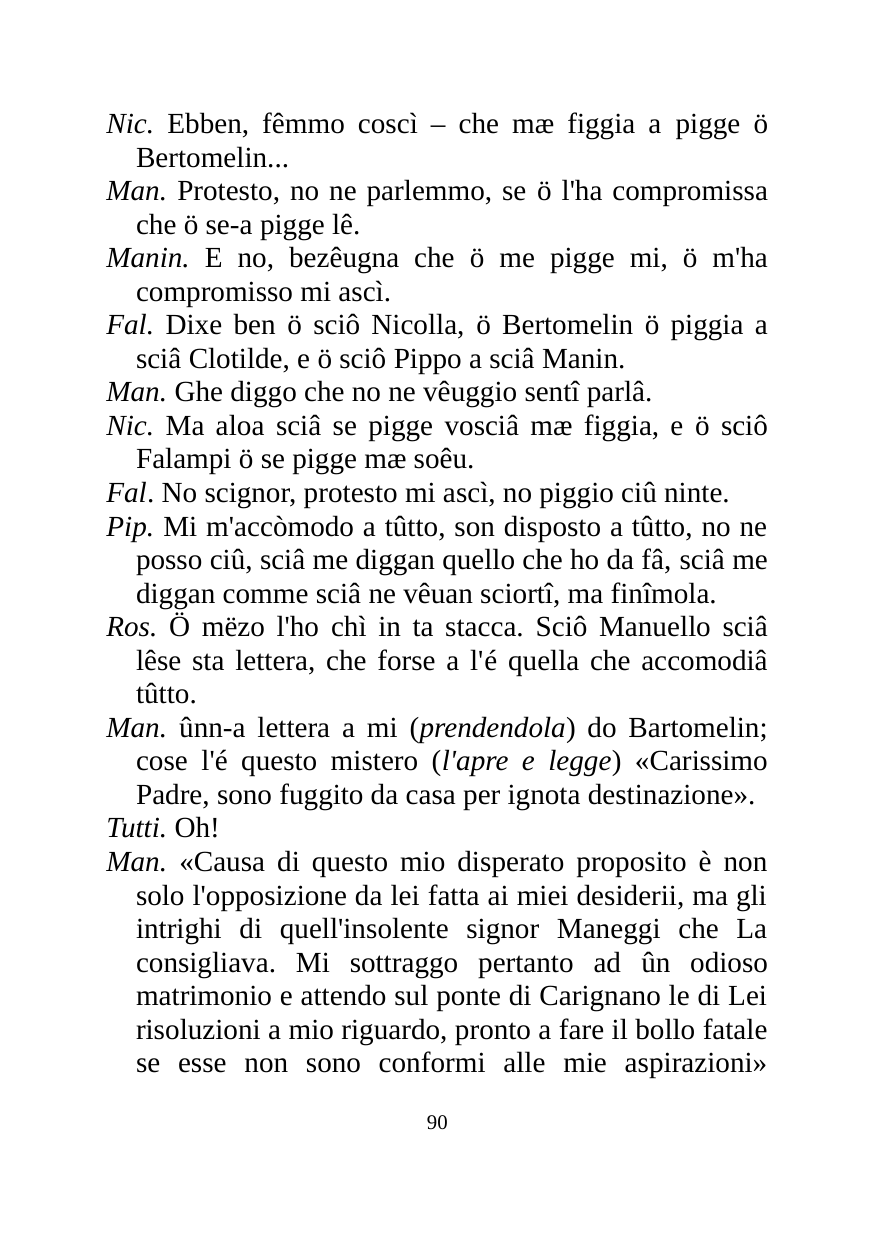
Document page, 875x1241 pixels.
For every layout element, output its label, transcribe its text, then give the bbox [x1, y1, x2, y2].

text Manin. E no, bezêugna che ö me pigge mi, ö m'ha compromisso mi ascì. [106, 240, 768, 307]
text Man. Ghe diggo che no ne vêuggio sentî parlâ. [106, 374, 768, 408]
text Fal. Dixe ben ö sciô Nicolla, ö Bertomelin ö piggia a sciâ Clotilde, e ö sciô Pippo a sciâ Manin. [106, 307, 768, 374]
text Nic. Ma aloa sciâ se pigge vosciâ mæ figgia, e ö sciô Falampi ö se pigge mæ soêu. [106, 408, 768, 475]
text Man. ûnn-a lettera a mi (prendendola) do Bartomelin; cose l'é questo mistero (l'apre e legge) «Carissimo Padre, sono fuggito da casa per ignota destinazione». [106, 710, 768, 811]
text Pip. Mi m'accòmodo a tûtto, son disposto a tûtto, no ne posso ciû, sciâ me diggan quello che ho da fâ, sciâ me diggan comme sciâ ne vêuan sciortî, ma finîmola. [106, 509, 768, 609]
text Tutti. Oh! [106, 811, 768, 844]
text Nic. Ebben, fêmmo coscì – che mæ figgia a pigge ö Bertomelin... [106, 106, 768, 173]
text Fal. No scignor, protesto mi ascì, no piggio ciû ninte. [106, 475, 768, 509]
text Man. Protesto, no ne parlemmo, se ö l'ha compromissa che ö se-a pigge lê. [106, 173, 768, 240]
text Man. «Causa di questo mio disperato proposito è non solo l'opposizione da lei fatta ai miei desiderii, ma gli intrighi di quell'insolente signor Maneggi che La consigliava. Mi sottraggo pertanto ad ûn odioso matrimonio e attendo sul ponte di Carignano le di Lei risoluzioni a mio riguardo, pronto a fare il bollo fatale se esse non sono conformi alle mie aspirazioni» [106, 844, 768, 1079]
text Ros. Ö mëzo l'ho chì in ta stacca. Sciô Manuello sciâ lêse sta lettera, che forse a l'é quella che accomodiâ tûtto. [106, 609, 768, 710]
